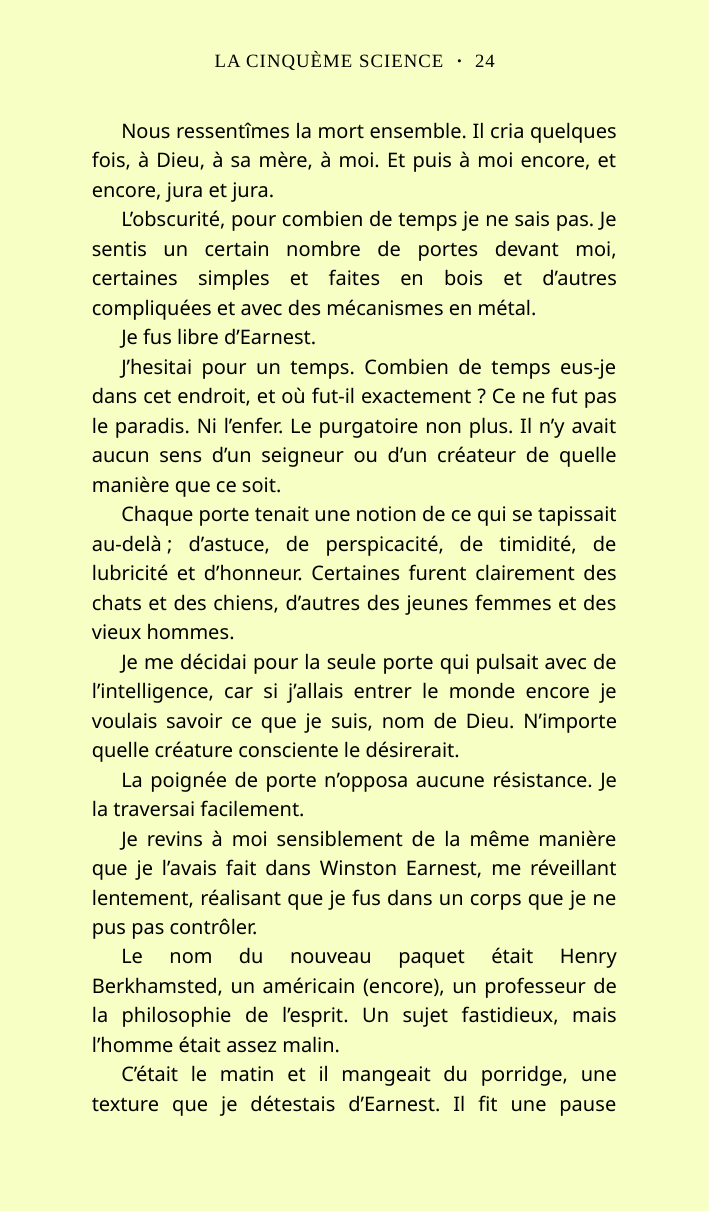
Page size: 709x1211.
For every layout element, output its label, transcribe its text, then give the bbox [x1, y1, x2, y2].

text C’était le matin et il mangeait du porridge, une texture que je détestais d’Earnest. Il fit une pause [92, 1058, 617, 1117]
text Je fus libre d’Earnest. [92, 321, 617, 351]
text La poignée de porte n’opposa aucune résistance. Je la traversai facilement. [92, 763, 617, 822]
text L’obscurité, pour combien de temps je ne sais pas. Je sentis un certain nombre de portes devant moi, certaines simples et faites en bois et d’autres compliquées et avec des mécanismes en métal. [92, 203, 617, 321]
text Le nom du nouveau paquet était Henry Berkhamsted, un américain (encore), un professeur de la philosophie de l’esprit. Un sujet fastidieux, mais l’homme était assez malin. [92, 940, 617, 1058]
text J’hesitai pour un temps. Combien de temps eus-je dans cet endroit, et où fut-il exactement ? Ce ne fut pas le paradis. Ni l’enfer. Le purgatoire non plus. Il n’y avait aucun sens d’un seigneur ou d’un créateur de quelle manière que ce soit. [92, 351, 617, 498]
text Je revins à moi sensiblement de la même manière que je l’avais fait dans Winston Earnest, me réveillant lentement, réalisant que je fus dans un corps que je ne pus pas contrôler. [92, 822, 617, 940]
text Nous ressentîmes la mort ensemble. Il cria quelques fois, à Dieu, à sa mère, à moi. Et puis à moi encore, et encore, jura et jura. [92, 115, 617, 203]
text Je me décidai pour la seule porte qui pulsait avec de l’intelligence, car si j’allais entrer le monde encore je voulais savoir ce que je suis, nom de Dieu. N’importe quelle créature consciente le désirerait. [92, 646, 617, 763]
text Chaque porte tenait une notion de ce qui se tapissait au-delà ; d’astuce, de perspicacité, de timidité, de lubricité et d’honneur. Certaines furent clairement des chats et des chiens, d’autres des jeunes femmes et des vieux hommes. [92, 498, 617, 646]
